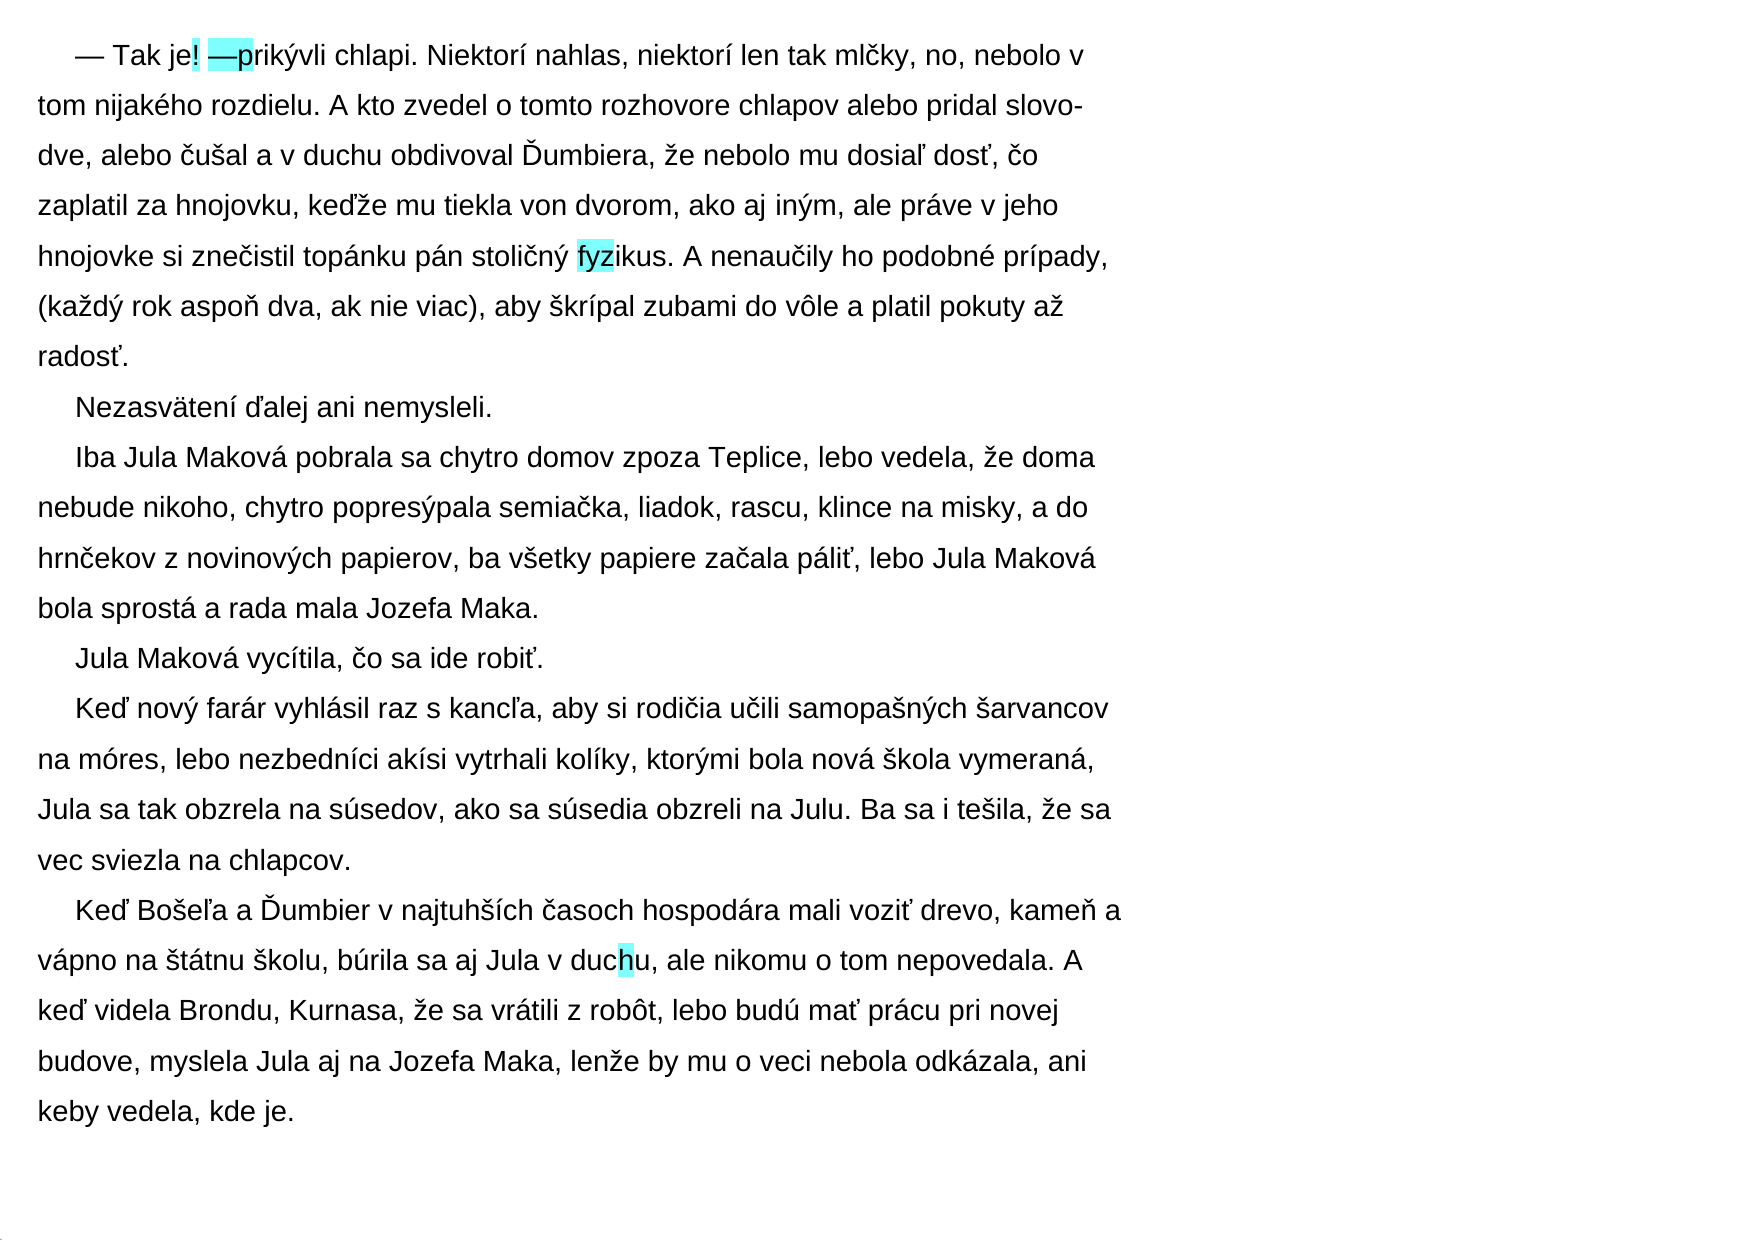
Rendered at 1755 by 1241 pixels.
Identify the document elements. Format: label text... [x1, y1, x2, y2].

text Keď nový farár vyhlásil raz s kancľa, aby si rodičia učili samopašných šarvancov na móres, lebo nezbedníci akísi vytrhali kolíky, ktorými bola nová škola vymeraná, Jula sa tak obzrela na súsedov, ako sa súsedia obzreli na Julu. Ba sa i tešila, že sa vec sviezla na chlapcov. [37, 692, 1130, 876]
text Jula Maková vycítila, čo sa ide robiť. [37, 641, 1130, 675]
text Iba Jula Maková pobrala sa chytro domov zpoza Teplice, lebo vedela, že doma nebude nikoho, chytro popresýpala semiačka, liadok, rascu, klince na misky, a do hrnčekov z novinových papierov, ba všetky papiere začala páliť, lebo Jula Maková bola sprostá a rada mala Jozefa Maka. [37, 440, 1130, 624]
text Keď Bošeľa a Ďumbier v najtuhších časoch hospodára mali voziť drevo, kameň a vápno na štátnu školu, búrila sa aj Jula v duchu, ale nikomu o tom nepovedala. A keď videla Brondu, Kurnasa, že sa vrátili z robôt, lebo budú mať prácu pri novej budove, myslela Jula aj na Jozefa Maka, lenže by mu o veci nebola odkázala, ani keby vedela, kde je. [37, 893, 1130, 1128]
text Nezasvätení ďalej ani nemysleli. [37, 390, 1130, 423]
text — Tak je! —prikývli chlapi. Niektorí nahlas, niektorí len tak mlčky, no, nebolo v tom nijakého rozdielu. A kto zvedel o tomto rozhovore chlapov alebo pridal slovo-dve, alebo čušal a v duchu obdivoval Ďumbiera, že nebolo mu dosiaľ dosť, čo zaplatil za hnojovku, keďže mu tiekla von dvorom, ako aj iným, ale práve v jeho hnojovke si znečistil topánku pán stoličný fyzikus. A nenaučily ho podobné prípady, (každý rok aspoň dva, ak nie viac), aby škrípal zubami do vôle a platil pokuty až radosť. [37, 37, 1130, 373]
